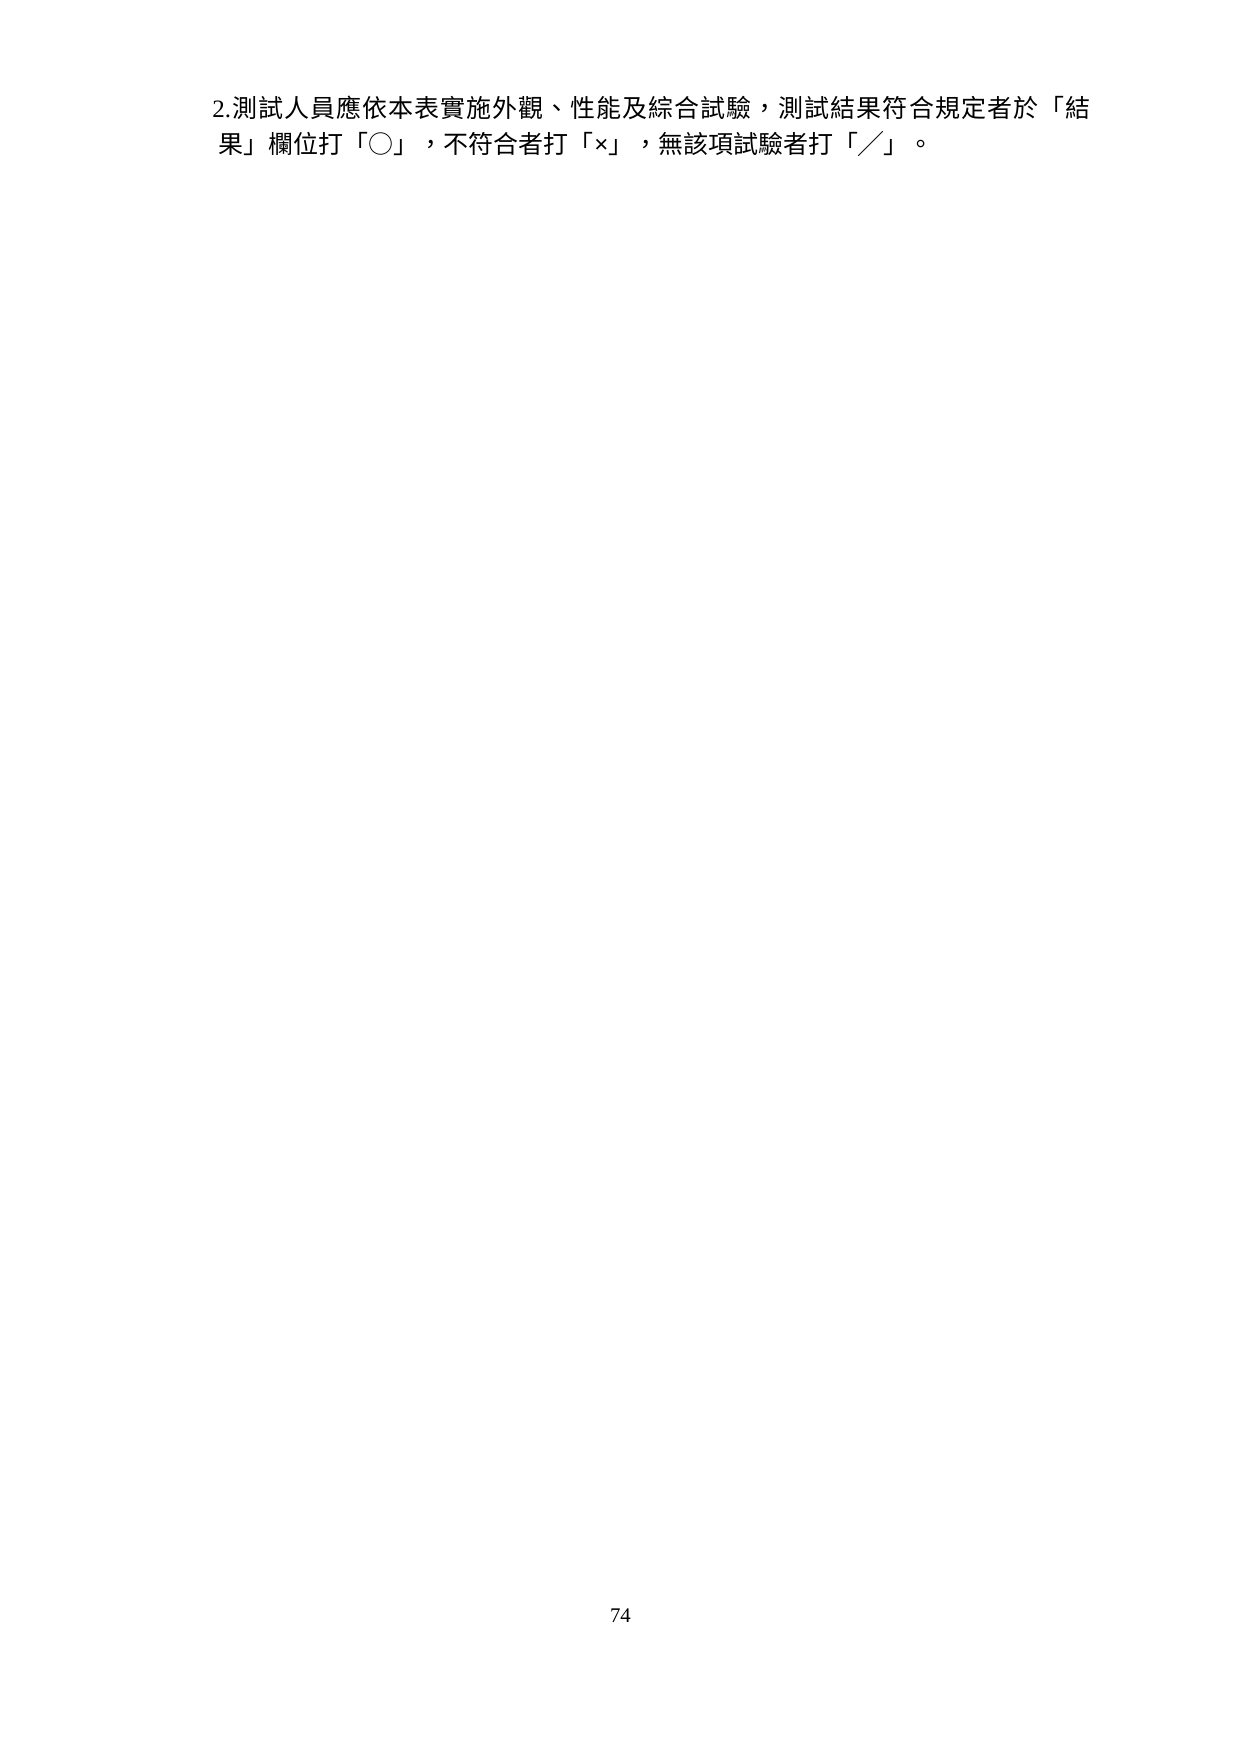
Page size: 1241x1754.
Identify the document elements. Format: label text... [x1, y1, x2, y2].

text 2.測試人員應依本表實施外觀、性能及綜合試驗，測試結果符合規定者於「結果」欄位打「○」，不符合者打「×」，無該項試驗者打「╱」。 [148, 89, 1092, 161]
